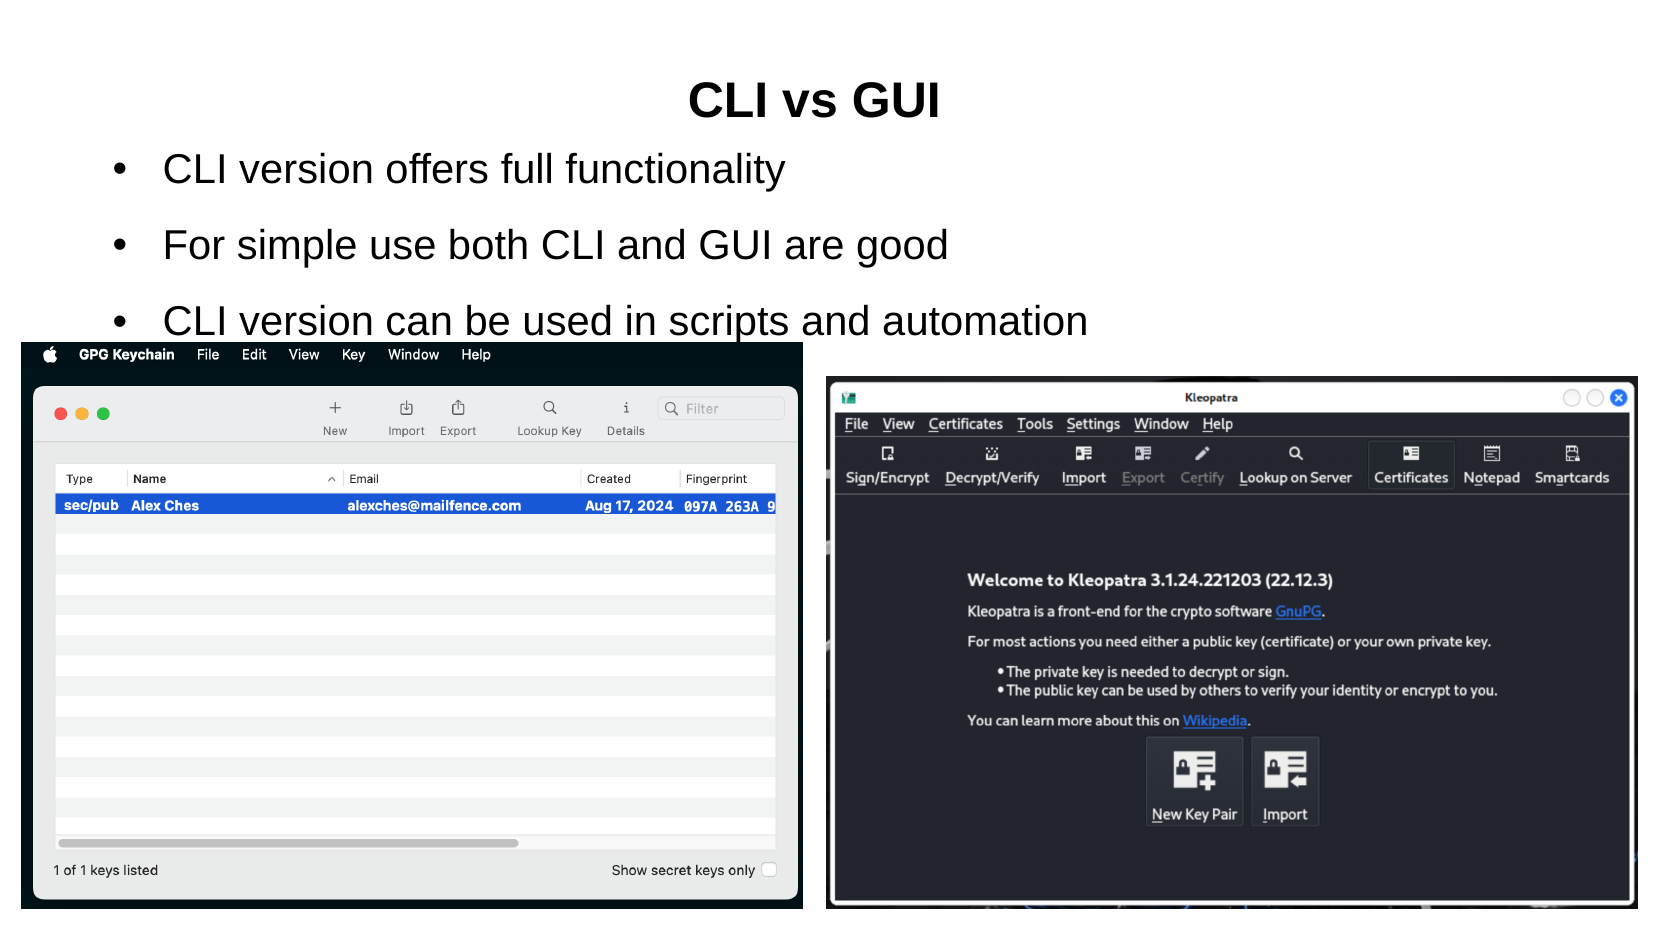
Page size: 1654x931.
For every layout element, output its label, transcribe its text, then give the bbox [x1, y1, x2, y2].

picture [21, 342, 803, 909]
title CLI vs GUI [108, 42, 1521, 145]
list CLI version offers full functionality For simple use both CLI and GUI are good CLI version can be used in scripts and automation [108, 145, 1521, 785]
picture [826, 376, 1638, 909]
